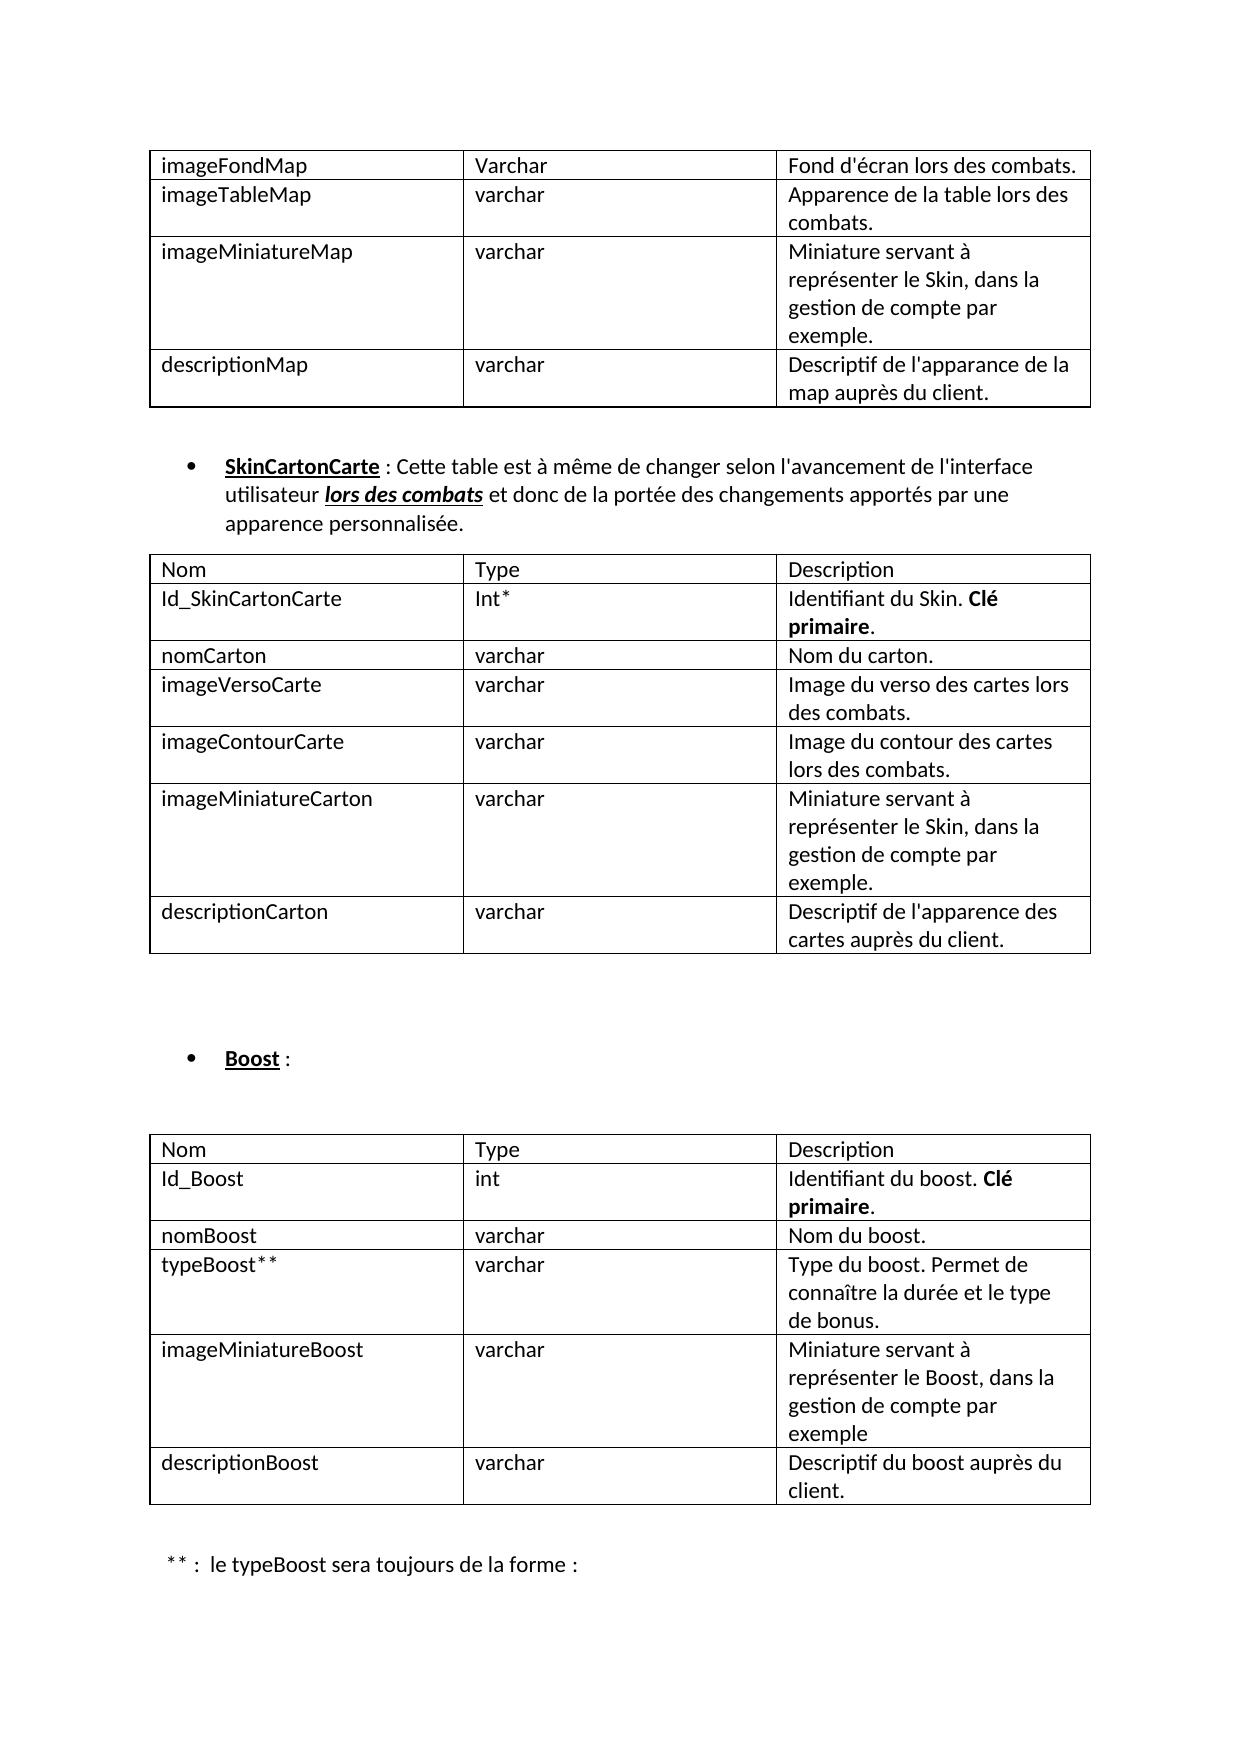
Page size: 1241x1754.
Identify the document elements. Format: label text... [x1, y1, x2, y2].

table_cell Miniature servant à représenter le Skin, dans la gestion de compte par exemple. [777, 237, 1090, 349]
table_cell varchar [464, 1335, 776, 1447]
table_cell imageFondMap [151, 151, 463, 179]
table_cell Descriptif de l'apparance de la map auprès du client. [777, 350, 1090, 406]
table_cell Varchar [464, 151, 776, 179]
table_cell varchar [464, 897, 776, 953]
table_header Nom [151, 1135, 463, 1163]
table_cell varchar [464, 350, 776, 406]
table_cell typeBoost** [151, 1250, 463, 1334]
table_cell Miniature servant à représenter le Skin, dans la gestion de compte par exemple. [777, 784, 1090, 896]
table_header Type [464, 1135, 776, 1163]
table_cell imageMiniatureBoost [151, 1335, 463, 1447]
table_cell varchar [464, 641, 776, 669]
table_cell Nom du carton. [777, 641, 1090, 669]
table_cell imageContourCarte [151, 727, 463, 783]
table_cell Int* [464, 584, 776, 640]
table_cell descriptionCarton [151, 897, 463, 953]
table_cell varchar [464, 727, 776, 783]
table_cell descriptionBoost [151, 1448, 463, 1504]
table_cell Nom du boost. [777, 1221, 1090, 1249]
table_cell varchar [464, 784, 776, 896]
table_cell Id_SkinCartonCarte [151, 584, 463, 640]
table_cell Miniature servant à représenter le Boost, dans la gestion de compte par exemple [777, 1335, 1090, 1447]
table_header Description [777, 1135, 1090, 1163]
table_cell imageMiniatureCarton [151, 784, 463, 896]
table_cell nomBoost [151, 1221, 463, 1249]
table_cell int [464, 1164, 776, 1220]
table_cell Id_Boost [151, 1164, 463, 1220]
table_cell Descriptif du boost auprès du client. [777, 1448, 1090, 1504]
table_cell Type du boost. Permet de connaître la durée et le type de bonus. [777, 1250, 1090, 1334]
table_header Nom [151, 555, 463, 583]
table_cell varchar [464, 237, 776, 349]
table_cell imageVersoCarte [151, 670, 463, 726]
table_cell Identifiant du boost. Clé primaire. [777, 1164, 1090, 1220]
table_cell varchar [464, 1448, 776, 1504]
table_cell varchar [464, 180, 776, 236]
list SkinCartonCarte : Cette table est à même de changer selon l'avancement de l'interface utilisateur lors des combats et donc de la portée des changements apportés par une apparence personnalisée. [187, 452, 1090, 537]
table_cell Image du verso des cartes lors des combats. [777, 670, 1090, 726]
table_cell nomCarton [151, 641, 463, 669]
text ** : le typeBoost sera toujours de la forme : [150, 1550, 1090, 1578]
list Boost : [187, 1044, 1090, 1072]
table_cell imageMiniatureMap [151, 237, 463, 349]
table_cell imageTableMap [151, 180, 463, 236]
table_cell descriptionMap [151, 350, 463, 406]
table_header Description [777, 555, 1090, 583]
table_header Type [464, 555, 776, 583]
table_cell Fond d'écran lors des combats. [777, 151, 1090, 179]
table_cell Apparence de la table lors des combats. [777, 180, 1090, 236]
table_cell Descriptif de l'apparence des cartes auprès du client. [777, 897, 1090, 953]
table_cell varchar [464, 1221, 776, 1249]
table_cell Image du contour des cartes lors des combats. [777, 727, 1090, 783]
table_cell varchar [464, 670, 776, 726]
table_cell varchar [464, 1250, 776, 1334]
table_cell Identifiant du Skin. Clé primaire. [777, 584, 1090, 640]
